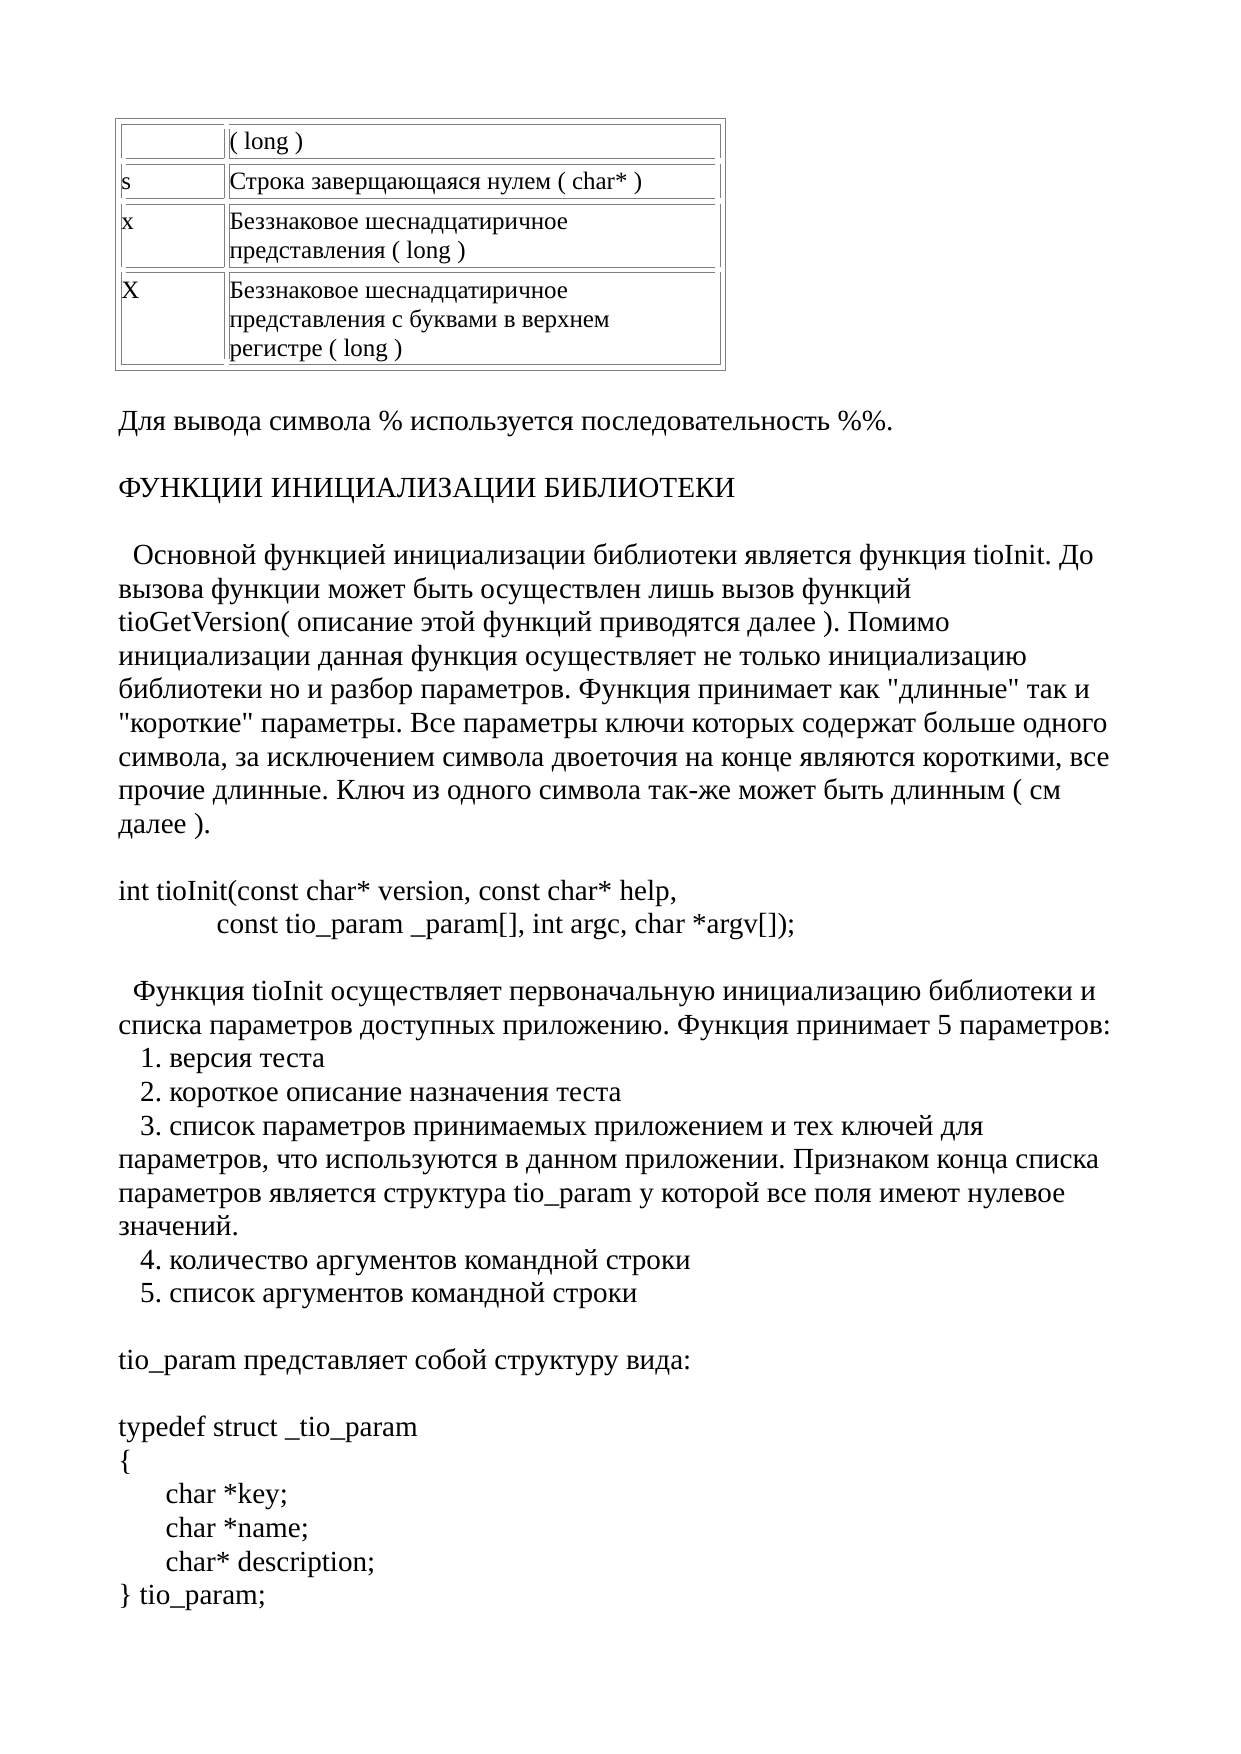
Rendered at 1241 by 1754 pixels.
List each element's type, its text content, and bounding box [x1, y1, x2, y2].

title { [118, 1443, 1122, 1477]
table_cell Беззнаковое шеснадцатиричное представления с буквами в верхнем регистре ( long ) [226, 267, 723, 364]
title 2. короткое описание назначения теста [118, 1074, 1122, 1108]
title int tioInit(const char* version, const char* help, [118, 873, 1122, 906]
table_cell Беззнаковое шеснадцатиричное представления ( long ) [226, 198, 723, 267]
title } tio_param; [118, 1577, 1122, 1611]
title 5. список аргументов командной строки [118, 1275, 1122, 1309]
title typedef struct _tio_param [118, 1409, 1122, 1443]
table_cell x [118, 198, 226, 267]
table_cell ( long ) [226, 119, 723, 158]
title char *name; [118, 1510, 1122, 1544]
title Функция tioInit осуществляет первоначальную инициализацию библиотеки и списка параметров доступных приложению. Функция принимает 5 параметров: [118, 973, 1122, 1041]
title const tio_param _param[], int argc, char *argv[]); [118, 906, 1122, 940]
title 1. версия теста [118, 1041, 1122, 1074]
title Для вывода символа % используется последовательность %%. [118, 403, 1122, 437]
table_cell [118, 119, 226, 158]
table_cell s [118, 158, 226, 198]
table_cell X [118, 267, 226, 364]
title char *key; [118, 1477, 1122, 1510]
title 4. количество аргументов командной строки [118, 1242, 1122, 1275]
title char* description; [118, 1544, 1122, 1577]
title Основной функцией инициализации библиотеки является функция tioInit. До вызова функции может быть осуществлен лишь вызов функций tioGetVersion( описание этой функций приводятся далее ). Помимо инициализации данная функция осуществляет не только инициализацию библиотеки но и разбор параметров. Функция принимает как "длинные" так и "короткие" параметры. Все параметры ключи которых содержат больше одного символа, за исключением символа двоеточия на конце являются короткими, все прочие длинные. Ключ из одного символа так-же может быть длинным ( см далее ). [118, 537, 1122, 839]
title ФУНКЦИИ ИНИЦИАЛИЗАЦИИ БИБЛИОТЕКИ [118, 470, 1122, 504]
table_cell Строка заверщающаяся нулем ( char* ) [226, 158, 723, 198]
title tio_param представляет собой структуру вида: [118, 1342, 1122, 1376]
title 3. список параметров принимаемых приложением и тех ключей для параметров, что используются в данном приложении. Признаком конца списка параметров является структура tio_param у которой все поля имеют нулевое значений. [118, 1108, 1122, 1242]
